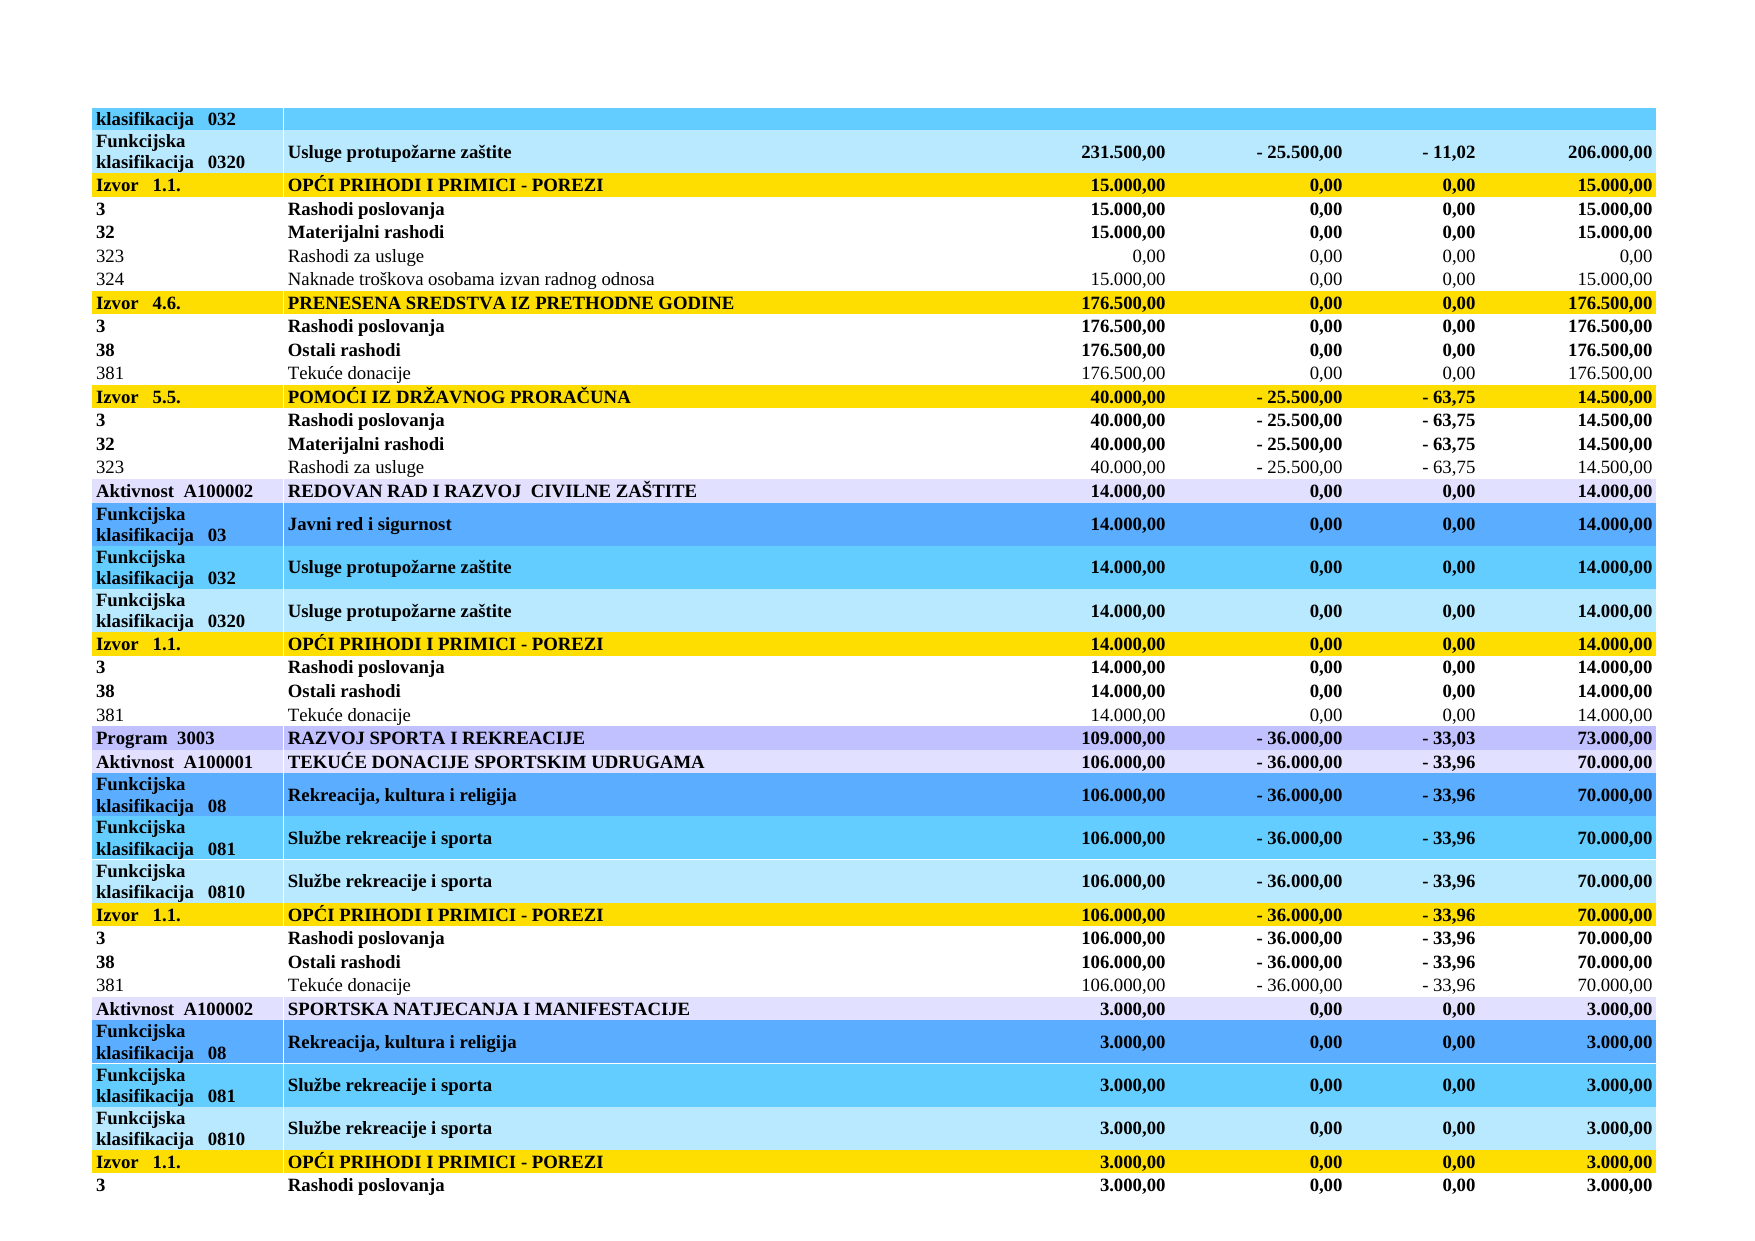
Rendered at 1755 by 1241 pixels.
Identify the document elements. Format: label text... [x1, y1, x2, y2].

table_cell 3.000,00 [1479, 1173, 1656, 1197]
table_cell 109.000,00 [992, 726, 1169, 750]
table_cell 70.000,00 [1479, 750, 1656, 773]
table_cell - 63,75 [1346, 456, 1479, 479]
table_cell - 36.000,00 [1169, 903, 1346, 926]
table_cell Tekuće donacije [284, 361, 992, 385]
table_cell 0,00 [1346, 1150, 1479, 1173]
table_cell 0,00 [992, 244, 1169, 267]
table_cell 0,00 [1346, 703, 1479, 726]
table_cell 14.000,00 [992, 589, 1169, 632]
table_cell 70.000,00 [1479, 926, 1656, 950]
table_cell Javni red i sigurnost [284, 503, 992, 546]
table_cell 176.500,00 [992, 291, 1169, 314]
table_cell 381 [92, 703, 283, 726]
table_cell 0,00 [1169, 197, 1346, 220]
table_cell 14.000,00 [1479, 656, 1656, 679]
table_cell 0,00 [1346, 197, 1479, 220]
table_cell - 63,75 [1346, 409, 1479, 432]
table_cell - 33,96 [1346, 750, 1479, 773]
table_cell 40.000,00 [992, 385, 1169, 408]
table_cell Funkcijska klasifikacija 08 [92, 1020, 283, 1063]
table_cell 14.000,00 [1479, 479, 1656, 503]
table_cell Materijalni rashodi [284, 220, 992, 244]
table_cell TEKUĆE DONACIJE SPORTSKIM UDRUGAMA [284, 750, 992, 773]
table_cell 0,00 [1169, 220, 1346, 244]
table_cell 14.000,00 [992, 703, 1169, 726]
table_cell 0,00 [1169, 656, 1346, 679]
table_cell Funkcijska klasifikacija 081 [92, 1064, 283, 1107]
table_cell 0,00 [1346, 1107, 1479, 1150]
table_cell 0,00 [1346, 314, 1479, 338]
table_cell 0,00 [1169, 997, 1346, 1020]
table_cell Izvor 1.1. [92, 632, 283, 656]
table_cell OPĆI PRIHODI I PRIMICI - POREZI [284, 173, 992, 197]
table_cell 176.500,00 [1479, 291, 1656, 314]
table_cell Izvor 1.1. [92, 173, 283, 197]
table_cell 0,00 [1169, 244, 1346, 267]
table_cell Izvor 1.1. [92, 903, 283, 926]
table_cell Rekreacija, kultura i religija [284, 1020, 992, 1063]
table_cell 106.000,00 [992, 773, 1169, 816]
table_cell 3 [92, 197, 283, 220]
table_cell 176.500,00 [1479, 361, 1656, 385]
table_cell 15.000,00 [992, 267, 1169, 291]
table_cell 3.000,00 [1479, 1107, 1656, 1150]
table_cell 0,00 [1169, 679, 1346, 703]
table_cell Izvor 4.6. [92, 291, 283, 314]
table_cell 3 [92, 409, 283, 432]
table_cell 0,00 [1346, 173, 1479, 197]
table_cell - 63,75 [1346, 432, 1479, 456]
table_cell 0,00 [1169, 338, 1346, 361]
table_cell 40.000,00 [992, 456, 1169, 479]
table_cell Rashodi poslovanja [284, 926, 992, 950]
table_cell Rashodi poslovanja [284, 197, 992, 220]
table_cell 0,00 [1346, 503, 1479, 546]
table_cell - 25.500,00 [1169, 385, 1346, 408]
table_cell 0,00 [1346, 1064, 1479, 1107]
table_cell 15.000,00 [992, 220, 1169, 244]
table_cell 3.000,00 [1479, 997, 1656, 1020]
table_cell - 36.000,00 [1169, 950, 1346, 973]
table_cell 14.500,00 [1479, 456, 1656, 479]
table_cell - 33,96 [1346, 950, 1479, 973]
table_cell 15.000,00 [1479, 220, 1656, 244]
table_cell - 33,96 [1346, 860, 1479, 903]
table_cell 0,00 [1346, 656, 1479, 679]
table_cell Izvor 1.1. [92, 1150, 283, 1173]
table_cell 40.000,00 [992, 409, 1169, 432]
table_cell 0,00 [1169, 1020, 1346, 1063]
table_cell Funkcijska klasifikacija 0810 [92, 860, 283, 903]
table_cell 14.000,00 [992, 679, 1169, 703]
table_cell 3.000,00 [1479, 1020, 1656, 1063]
table_cell Tekuće donacije [284, 703, 992, 726]
table_cell 14.000,00 [992, 546, 1169, 589]
table_cell 0,00 [1346, 589, 1479, 632]
table_cell Rashodi za usluge [284, 244, 992, 267]
table_cell - 25.500,00 [1169, 432, 1346, 456]
table_cell Naknade troškova osobama izvan radnog odnosa [284, 267, 992, 291]
table_cell 324 [92, 267, 283, 291]
table_cell 176.500,00 [1479, 314, 1656, 338]
table_cell Službe rekreacije i sporta [284, 860, 992, 903]
table_cell 0,00 [1346, 679, 1479, 703]
table_cell 70.000,00 [1479, 860, 1656, 903]
table_cell Aktivnost A100002 [92, 997, 283, 1020]
table_cell 176.500,00 [992, 361, 1169, 385]
table_cell 3 [92, 656, 283, 679]
table_cell OPĆI PRIHODI I PRIMICI - POREZI [284, 632, 992, 656]
table_cell 0,00 [1169, 479, 1346, 503]
table_cell 15.000,00 [1479, 267, 1656, 291]
table_cell 3 [92, 1173, 283, 1197]
table_cell - 25.500,00 [1169, 130, 1346, 173]
table_cell 106.000,00 [992, 816, 1169, 859]
table_cell 73.000,00 [1479, 726, 1656, 750]
table_cell 3 [92, 926, 283, 950]
table_cell Funkcijska klasifikacija 081 [92, 816, 283, 859]
table_cell 176.500,00 [992, 314, 1169, 338]
table_cell [992, 108, 1169, 130]
table_cell Ostali rashodi [284, 679, 992, 703]
table_cell [1479, 108, 1656, 130]
table_cell 176.500,00 [992, 338, 1169, 361]
table_cell 0,00 [1346, 291, 1479, 314]
table_cell - 33,96 [1346, 926, 1479, 950]
table_cell - 11,02 [1346, 130, 1479, 173]
table_cell PRENESENA SREDSTVA IZ PRETHODNE GODINE [284, 291, 992, 314]
table_cell Rashodi poslovanja [284, 656, 992, 679]
table_cell Rashodi poslovanja [284, 409, 992, 432]
table_cell Funkcijska klasifikacija 08 [92, 773, 283, 816]
table_cell POMOĆI IZ DRŽAVNOG PRORAČUNA [284, 385, 992, 408]
table_cell 14.000,00 [1479, 589, 1656, 632]
table_cell 15.000,00 [1479, 173, 1656, 197]
table_cell - 36.000,00 [1169, 860, 1346, 903]
table_cell 176.500,00 [1479, 338, 1656, 361]
table_cell 323 [92, 244, 283, 267]
table_cell 0,00 [1169, 361, 1346, 385]
table_cell 0,00 [1169, 291, 1346, 314]
table_cell 14.000,00 [1479, 546, 1656, 589]
table_cell 3.000,00 [992, 1107, 1169, 1150]
table_cell 3 [92, 314, 283, 338]
table_cell Aktivnost A100002 [92, 479, 283, 503]
table_cell 106.000,00 [992, 926, 1169, 950]
table_cell 14.000,00 [1479, 679, 1656, 703]
table_cell - 36.000,00 [1169, 750, 1346, 773]
table_cell - 33,96 [1346, 816, 1479, 859]
table_cell 0,00 [1346, 267, 1479, 291]
table_cell 14.500,00 [1479, 409, 1656, 432]
table_cell 14.500,00 [1479, 385, 1656, 408]
table_cell 0,00 [1346, 632, 1479, 656]
table_cell OPĆI PRIHODI I PRIMICI - POREZI [284, 1150, 992, 1173]
table_cell Ostali rashodi [284, 950, 992, 973]
table_cell 38 [92, 338, 283, 361]
table_cell - 33,96 [1346, 773, 1479, 816]
table_cell - 36.000,00 [1169, 726, 1346, 750]
table_cell 0,00 [1169, 267, 1346, 291]
table_cell [284, 108, 992, 130]
table_cell 3.000,00 [992, 1020, 1169, 1063]
table_cell 32 [92, 432, 283, 456]
table_cell Usluge protupožarne zaštite [284, 589, 992, 632]
table_cell 106.000,00 [992, 950, 1169, 973]
table_cell 381 [92, 361, 283, 385]
table_cell - 33,96 [1346, 903, 1479, 926]
table_cell 0,00 [1479, 244, 1656, 267]
table_cell - 33,96 [1346, 973, 1479, 997]
table_cell 0,00 [1346, 220, 1479, 244]
table_cell 14.000,00 [992, 479, 1169, 503]
table_cell Funkcijska klasifikacija 0320 [92, 130, 283, 173]
table_cell 0,00 [1169, 503, 1346, 546]
table_cell Funkcijska klasifikacija 032 [92, 546, 283, 589]
table_cell 323 [92, 456, 283, 479]
table_cell 14.000,00 [992, 656, 1169, 679]
table_cell 70.000,00 [1479, 950, 1656, 973]
table_cell 15.000,00 [992, 197, 1169, 220]
table_cell [1346, 108, 1479, 130]
table_cell 106.000,00 [992, 750, 1169, 773]
table_cell - 33,03 [1346, 726, 1479, 750]
table_cell 106.000,00 [992, 903, 1169, 926]
table_cell 38 [92, 950, 283, 973]
table_cell 0,00 [1346, 1173, 1479, 1197]
table_cell Tekuće donacije [284, 973, 992, 997]
table_cell Službe rekreacije i sporta [284, 1107, 992, 1150]
table_cell Funkcijska klasifikacija 03 [92, 503, 283, 546]
table_cell Izvor 5.5. [92, 385, 283, 408]
table_cell - 63,75 [1346, 385, 1479, 408]
table_cell 3.000,00 [992, 1173, 1169, 1197]
table_cell SPORTSKA NATJECANJA I MANIFESTACIJE [284, 997, 992, 1020]
table_cell Materijalni rashodi [284, 432, 992, 456]
table_cell 3.000,00 [992, 997, 1169, 1020]
table_cell 14.000,00 [1479, 503, 1656, 546]
table_cell Usluge protupožarne zaštite [284, 130, 992, 173]
table_cell REDOVAN RAD I RAZVOJ CIVILNE ZAŠTITE [284, 479, 992, 503]
table_cell Usluge protupožarne zaštite [284, 546, 992, 589]
table_cell [1169, 108, 1346, 130]
table_cell 70.000,00 [1479, 816, 1656, 859]
table_cell Program 3003 [92, 726, 283, 750]
table_cell Ostali rashodi [284, 338, 992, 361]
table_cell Rekreacija, kultura i religija [284, 773, 992, 816]
table_cell 0,00 [1169, 632, 1346, 656]
table_cell 0,00 [1346, 244, 1479, 267]
table_cell Službe rekreacije i sporta [284, 816, 992, 859]
table_cell - 25.500,00 [1169, 456, 1346, 479]
table_cell 0,00 [1169, 703, 1346, 726]
table_cell 14.000,00 [992, 503, 1169, 546]
table_cell 32 [92, 220, 283, 244]
table_cell 15.000,00 [992, 173, 1169, 197]
table_cell 206.000,00 [1479, 130, 1656, 173]
table_cell 0,00 [1346, 546, 1479, 589]
table_cell 0,00 [1169, 1107, 1346, 1150]
table_cell Rashodi poslovanja [284, 1173, 992, 1197]
table_cell 0,00 [1346, 361, 1479, 385]
table_cell 70.000,00 [1479, 903, 1656, 926]
table_cell - 36.000,00 [1169, 973, 1346, 997]
table_cell 3.000,00 [1479, 1064, 1656, 1107]
table_cell 231.500,00 [992, 130, 1169, 173]
table_cell 3.000,00 [992, 1064, 1169, 1107]
table_cell 0,00 [1169, 1173, 1346, 1197]
table_cell RAZVOJ SPORTA I REKREACIJE [284, 726, 992, 750]
table_cell Rashodi za usluge [284, 456, 992, 479]
table_cell Funkcijska klasifikacija 0320 [92, 589, 283, 632]
table_cell 0,00 [1169, 546, 1346, 589]
table_cell 14.000,00 [1479, 632, 1656, 656]
table_cell 3.000,00 [992, 1150, 1169, 1173]
table_cell 14.500,00 [1479, 432, 1656, 456]
table_cell Službe rekreacije i sporta [284, 1064, 992, 1107]
table_cell 0,00 [1169, 173, 1346, 197]
table_cell 106.000,00 [992, 973, 1169, 997]
table_cell 381 [92, 973, 283, 997]
table_cell 0,00 [1169, 589, 1346, 632]
table_cell - 25.500,00 [1169, 409, 1346, 432]
table_cell 15.000,00 [1479, 197, 1656, 220]
table_cell - 36.000,00 [1169, 816, 1346, 859]
table_cell 0,00 [1346, 997, 1479, 1020]
table_cell 70.000,00 [1479, 773, 1656, 816]
table_cell OPĆI PRIHODI I PRIMICI - POREZI [284, 903, 992, 926]
table_cell 0,00 [1346, 338, 1479, 361]
table_cell 38 [92, 679, 283, 703]
table_cell Rashodi poslovanja [284, 314, 992, 338]
table_cell - 36.000,00 [1169, 926, 1346, 950]
table_cell 0,00 [1169, 314, 1346, 338]
table_cell 0,00 [1169, 1064, 1346, 1107]
table_cell Aktivnost A100001 [92, 750, 283, 773]
table_cell 0,00 [1346, 479, 1479, 503]
table_cell 70.000,00 [1479, 973, 1656, 997]
table_cell 40.000,00 [992, 432, 1169, 456]
table_cell 14.000,00 [1479, 703, 1656, 726]
table_cell 0,00 [1169, 1150, 1346, 1173]
table_cell - 36.000,00 [1169, 773, 1346, 816]
table_cell 3.000,00 [1479, 1150, 1656, 1173]
table_cell Funkcijska klasifikacija 0810 [92, 1107, 283, 1150]
table_cell 0,00 [1346, 1020, 1479, 1063]
table_cell 14.000,00 [992, 632, 1169, 656]
table_cell klasifikacija 032 [92, 108, 283, 130]
table_cell 106.000,00 [992, 860, 1169, 903]
